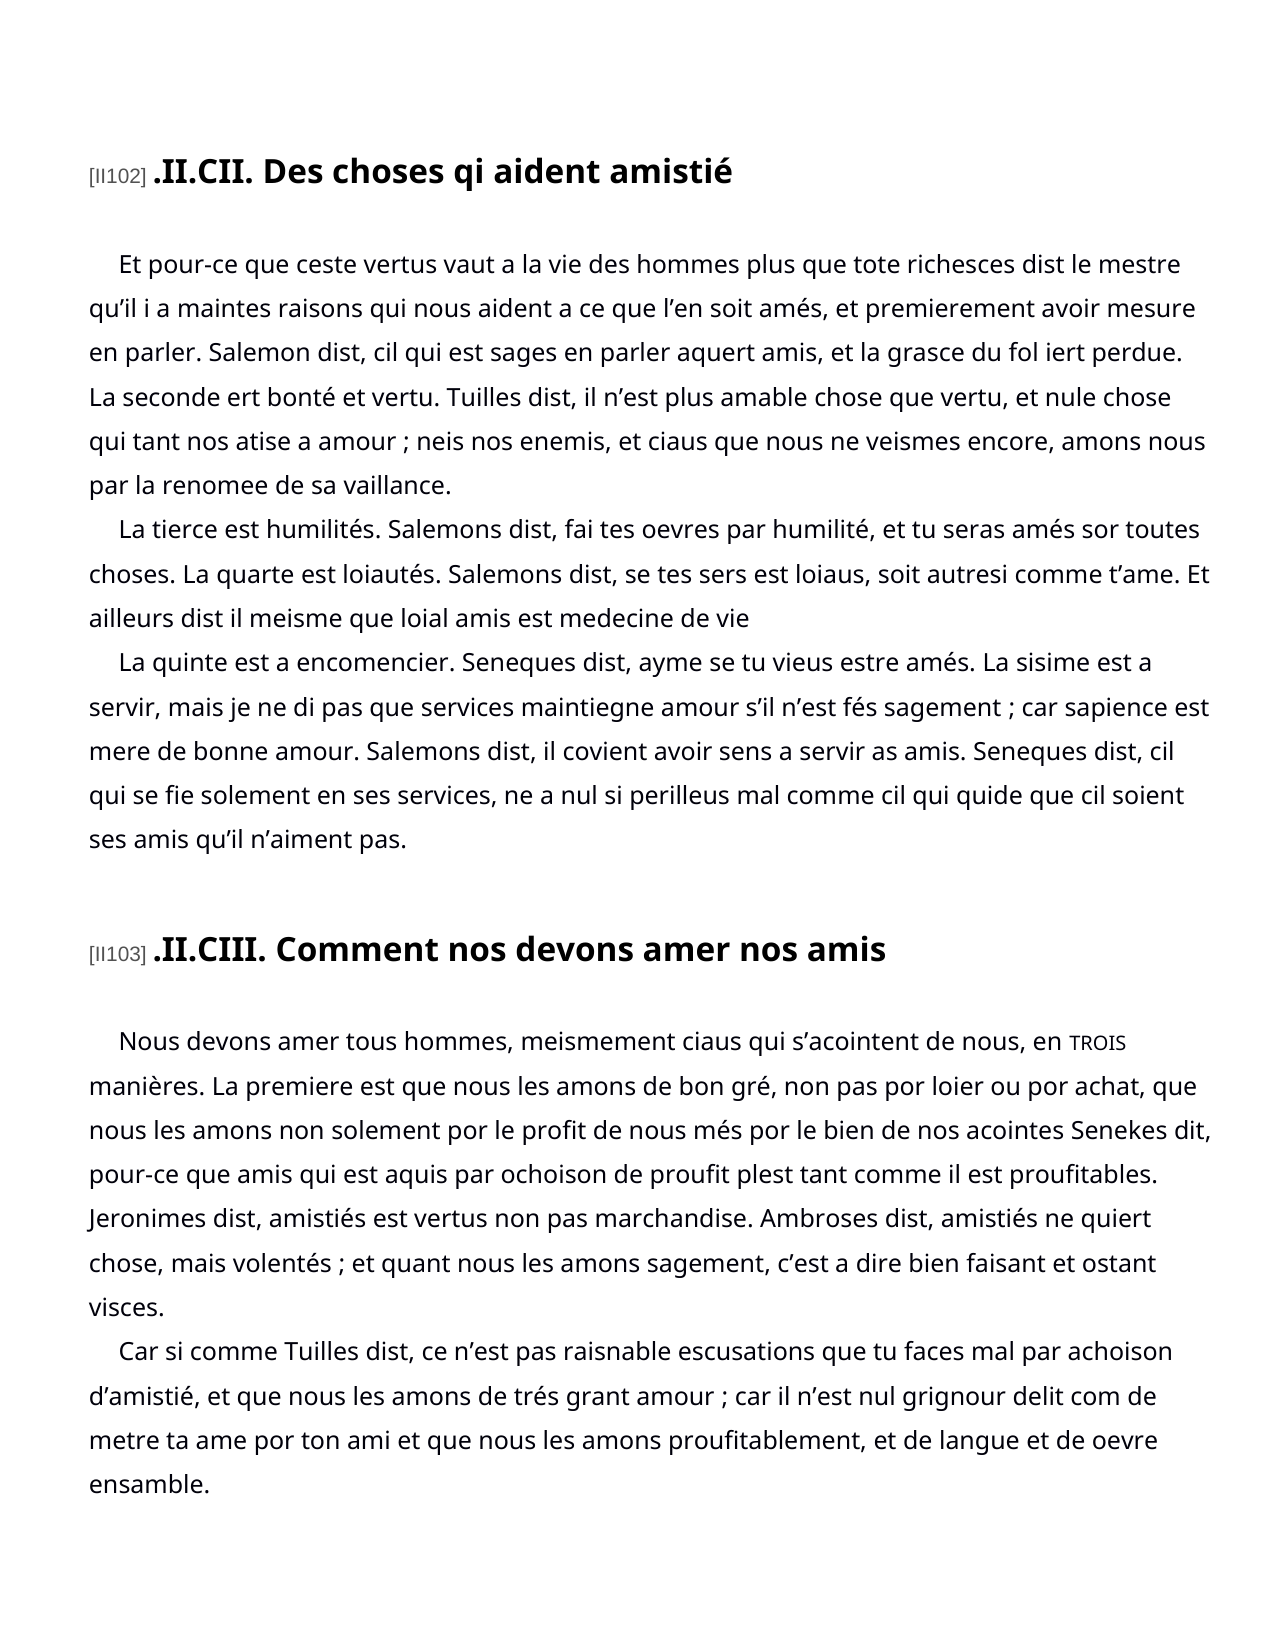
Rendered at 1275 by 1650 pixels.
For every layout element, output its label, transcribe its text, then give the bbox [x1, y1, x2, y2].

text Nous devons amer tous hommes, meismement ciaus qui s’acointent de nous, en trois manières. La premiere est que nous les amons de bon gré, non pas por loier ou por achat, que nous les amons non solement por le profit de nous més por le bien de nos acointes Senekes dit, pour-ce que amis qui est aquis par ochoison de proufit plest tant comme il est proufitables. Jeronimes dist, amistiés est vertus non pas marchandise. Ambroses dist, amistiés ne quiert chose, mais volentés ; et quant nous les amons sagement, c’est a dire bien faisant et ostant visces. [89, 1024, 1216, 1324]
text La quinte est a encomencier. Seneques dist, ayme se tu vieus estre amés. La sisime est a servir, mais je ne di pas que services maintiegne amour s’il n’est fés sagement ; car sapience est mere de bonne amour. Salemons dist, il covient avoir sens a servir as amis. Seneques dist, cil qui se fie solement en ses services, ne a nul si perilleus mal comme cil qui quide que cil soient ses amis qu’il n’aiment pas. [89, 645, 1216, 856]
subtitle [II102] .II.CII. Des choses qi aident amistié [89, 148, 1216, 193]
subtitle [II103] .II.CIII. Comment nos devons amer nos amis [89, 925, 1216, 971]
text Car si comme Tuilles dist, ce n’est pas raisnable escusations que tu faces mal par achoison d’amistié, et que nous les amons de trés grant amour ; car il n’est nul grignour delit com de metre ta ame por ton ami et que nous les amons proufitablement, et de langue et de oevre ensamble. [89, 1334, 1216, 1501]
text Et pour-ce que ceste vertus vaut a la vie des hommes plus que tote richesces dist le mestre qu’il i a maintes raisons qui nous aident a ce que l’en soit amés, et premierement avoir mesure en parler. Salemon dist, cil qui est sages en parler aquert amis, et la grasce du fol iert perdue. La seconde ert bonté et vertu. Tuilles dist, il n’est plus amable chose que vertu, et nule chose qui tant nos atise a amour ; neis nos enemis, et ciaus que nous ne veismes encore, amons nous par la renomee de sa vaillance. [89, 246, 1216, 502]
text La tierce est humilités. Salemons dist, fai tes oevres par humilité, et tu seras amés sor toutes choses. La quarte est loiautés. Salemons dist, se tes sers est loiaus, soit autresi comme t’ame. Et ailleurs dist il meisme que loial amis est medecine de vie [89, 512, 1216, 635]
